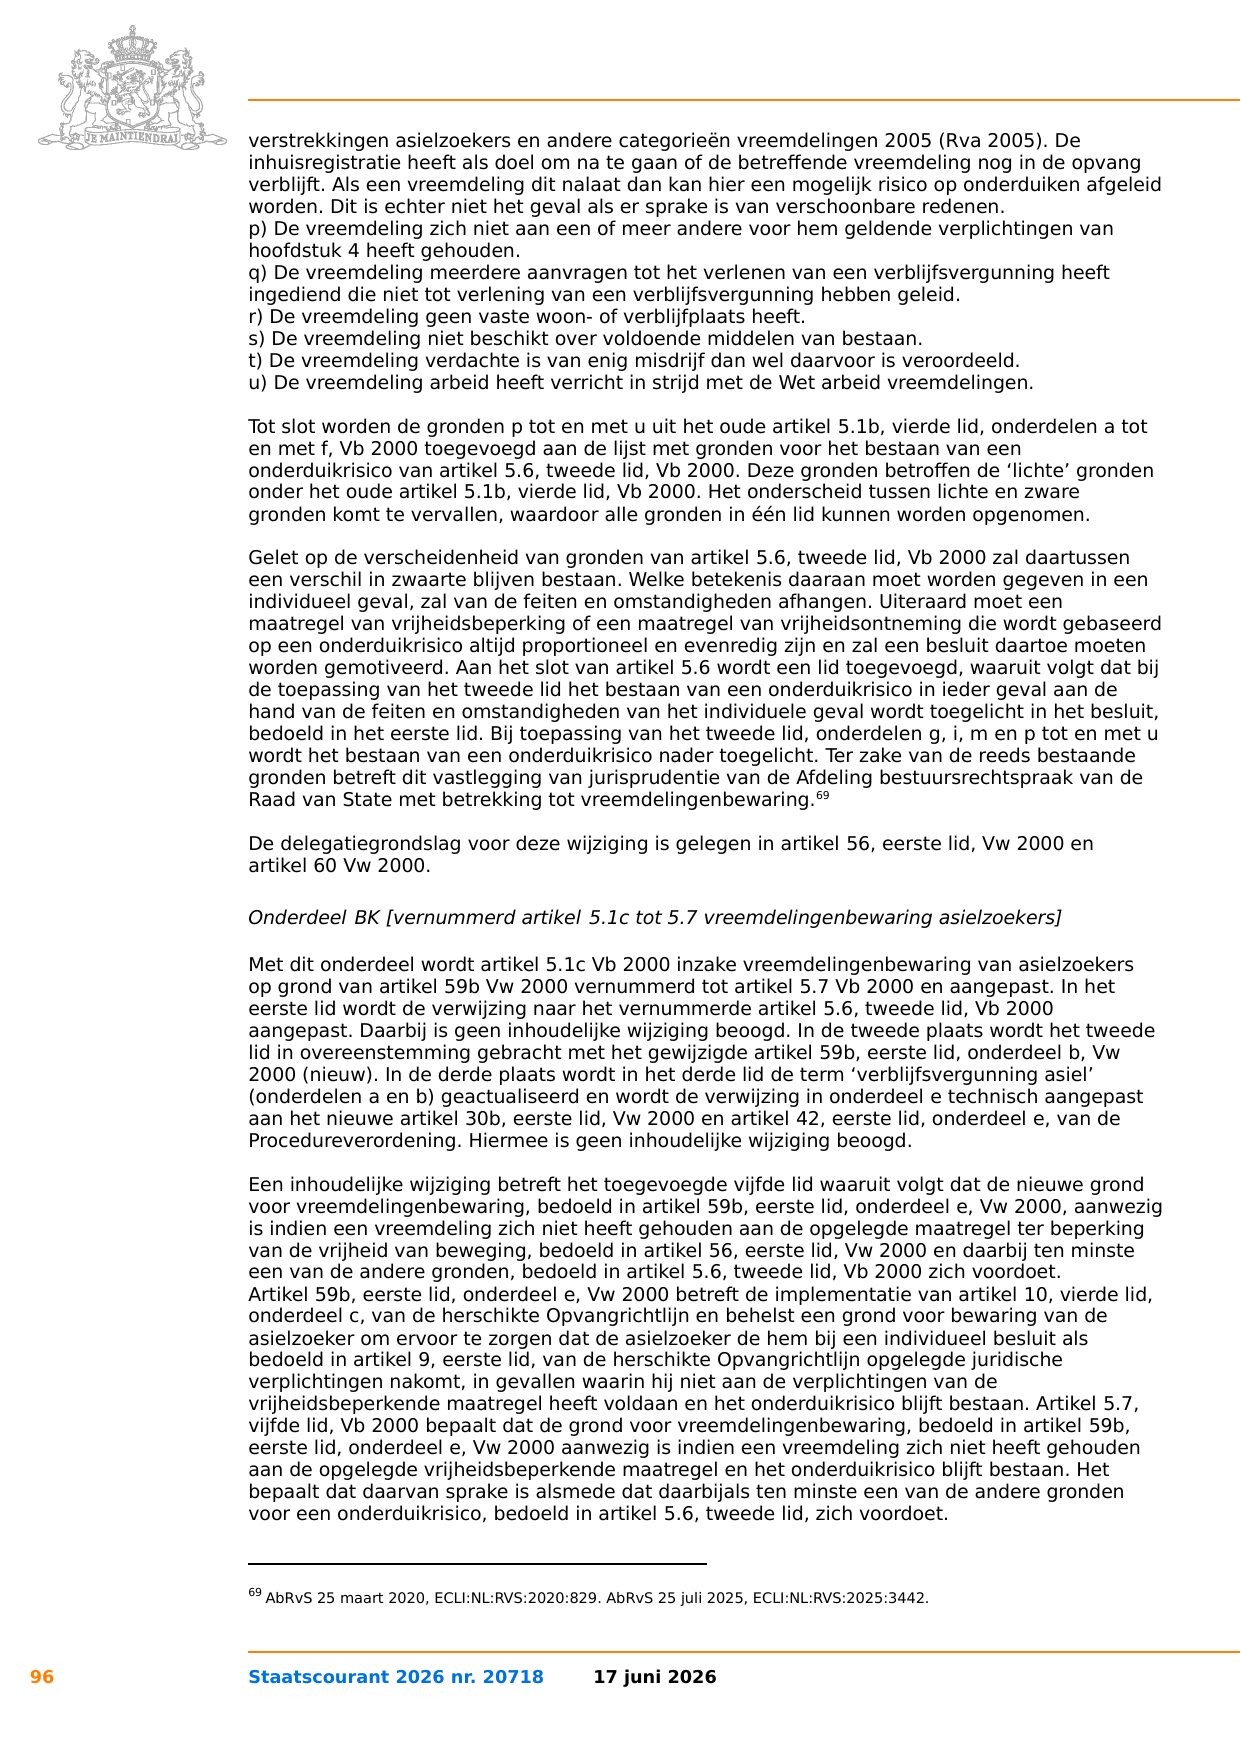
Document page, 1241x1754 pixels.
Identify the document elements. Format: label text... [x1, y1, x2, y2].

text De delegatiegrondslag voor deze wijziging is gelegen in artikel 56, eerste lid, Vw 2000 en artikel 60 Vw 2000. [248, 833, 1163, 877]
text r) De vreemdeling geen vaste woon- of verblijfplaats heeft. [248, 306, 1163, 328]
text q) De vreemdeling meerdere aanvragen tot het verlenen van een verblijfsvergunning heeft ingediend die niet tot verlening van een verblijfsvergunning hebben geleid. [248, 262, 1163, 306]
text t) De vreemdeling verdachte is van enig misdrijf dan wel daarvoor is veroordeeld. [248, 350, 1163, 372]
text Een inhoudelijke wijziging betreft het toegevoegde vijfde lid waaruit volgt dat de nieuwe grond voor vreemdelingenbewaring, bedoeld in artikel 59b, eerste lid, onderdeel e, Vw 2000, aanwezig is indien een vreemdeling zich niet heeft gehouden aan de opgelegde maatregel ter beperking van de vrijheid van beweging, bedoeld in artikel 56, eerste lid, Vw 2000 en daarbij ten minste een van de andere gronden, bedoeld in artikel 5.6, tweede lid, Vb 2000 zich voordoet. Artikel 59b, eerste lid, onderdeel e, Vw 2000 betreft de implementatie van artikel 10, vierde lid, onderdeel c, van de herschikte Opvangrichtlijn en behelst een grond voor bewaring van de asielzoeker om ervoor te zorgen dat de asielzoeker de hem bij een individueel besluit als bedoeld in artikel 9, eerste lid, van de herschikte Opvangrichtlijn opgelegde juridische verplichtingen nakomt, in gevallen waarin hij niet aan de verplichtingen van de vrijheidsbeperkende maatregel heeft voldaan en het onderduikrisico blijft bestaan. Artikel 5.7, vijfde lid, Vb 2000 bepaalt dat de grond voor vreemdelingenbewaring, bedoeld in artikel 59b, eerste lid, onderdeel e, Vw 2000 aanwezig is indien een vreemdeling zich niet heeft gehouden aan de opgelegde vrijheidsbeperkende maatregel en het onderduikrisico blijft bestaan. Het bepaalt dat daarvan sprake is alsmede dat daarbijals ten minste een van de andere gronden voor een onderduikrisico, bedoeld in artikel 5.6, tweede lid, zich voordoet. [248, 1173, 1163, 1525]
text u) De vreemdeling arbeid heeft verricht in strijd met de Wet arbeid vreemdelingen. [248, 372, 1163, 394]
text Met dit onderdeel wordt artikel 5.1c Vb 2000 inzake vreemdelingenbewaring van asielzoekers op grond van artikel 59b Vw 2000 vernummerd tot artikel 5.7 Vb 2000 en aangepast. In het eerste lid wordt de verwijzing naar het vernummerde artikel 5.6, tweede lid, Vb 2000 aangepast. Daarbij is geen inhoudelijke wijziging beoogd. In de tweede plaats wordt het tweede lid in overeenstemming gebracht met het gewijzigde artikel 59b, eerste lid, onderdeel b, Vw 2000 (nieuw). In de derde plaats wordt in het derde lid de term ‘verblijfsvergunning asiel’ (onderdelen a en b) geactualiseerd en wordt de verwijzing in onderdeel e technisch aangepast aan het nieuwe artikel 30b, eerste lid, Vw 2000 en artikel 42, eerste lid, onderdeel e, van de Procedureverordening. Hiermee is geen inhoudelijke wijziging beoogd. [248, 954, 1163, 1152]
subtitle Onderdeel BK [vernummerd artikel 5.1c tot 5.7 vreemdelingenbewaring asielzoekers] [248, 907, 1163, 929]
text p) De vreemdeling zich niet aan een of meer andere voor hem geldende verplichtingen van hoofdstuk 4 heeft gehouden. [248, 218, 1163, 262]
text Tot slot worden de gronden p tot en met u uit het oude artikel 5.1b, vierde lid, onderdelen a tot en met f, Vb 2000 toegevoegd aan de lijst met gronden voor het bestaan van een onderduikrisico van artikel 5.6, tweede lid, Vb 2000. Deze gronden betroffen de ‘lichte’ gronden onder het oude artikel 5.1b, vierde lid, Vb 2000. Het onderscheid tussen lichte en zware gronden komt te vervallen, waardoor alle gronden in één lid kunnen worden opgenomen. [248, 416, 1163, 525]
text AbRvS 25 maart 2020, ECLI:NL:RVS:2020:829. AbRvS 25 juli 2025, ECLI:NL:RVS:2025:3442. [248, 1586, 1163, 1608]
text s) De vreemdeling niet beschikt over voldoende middelen van bestaan. [248, 328, 1163, 350]
text Gelet op de verscheidenheid van gronden van artikel 5.6, tweede lid, Vb 2000 zal daartussen een verschil in zwaarte blijven bestaan. Welke betekenis daaraan moet worden gegeven in een individueel geval, zal van de feiten en omstandigheden afhangen. Uiteraard moet een maatregel van vrijheidsbeperking of een maatregel van vrijheidsontneming die wordt gebaseerd op een onderduikrisico altijd proportioneel en evenredig zijn en zal een besluit daartoe moeten worden gemotiveerd. Aan het slot van artikel 5.6 wordt een lid toegevoegd, waaruit volgt dat bij de toepassing van het tweede lid het bestaan van een onderduikrisico in ieder geval aan de hand van de feiten en omstandigheden van het individuele geval wordt toegelicht in het besluit, bedoeld in het eerste lid. Bij toepassing van het tweede lid, onderdelen g, i, m en p tot en met u wordt het bestaan van een onderduikrisico nader toegelicht. Ter zake van de reeds bestaande gronden betreft dit vastlegging van jurisprudentie van de Afdeling bestuursrechtspraak van de Raad van State met betrekking tot vreemdelingenbewaring. [248, 547, 1163, 811]
text verstrekkingen asielzoekers en andere categorieën vreemdelingen 2005 (Rva 2005). De inhuisregistratie heeft als doel om na te gaan of de betreffende vreemdeling nog in de opvang verblijft. Als een vreemdeling dit nalaat dan kan hier een mogelijk risico op onderduiken afgeleid worden. Dit is echter niet het geval als er sprake is van verschoonbare redenen. [248, 130, 1163, 218]
picture [38, 25, 227, 150]
